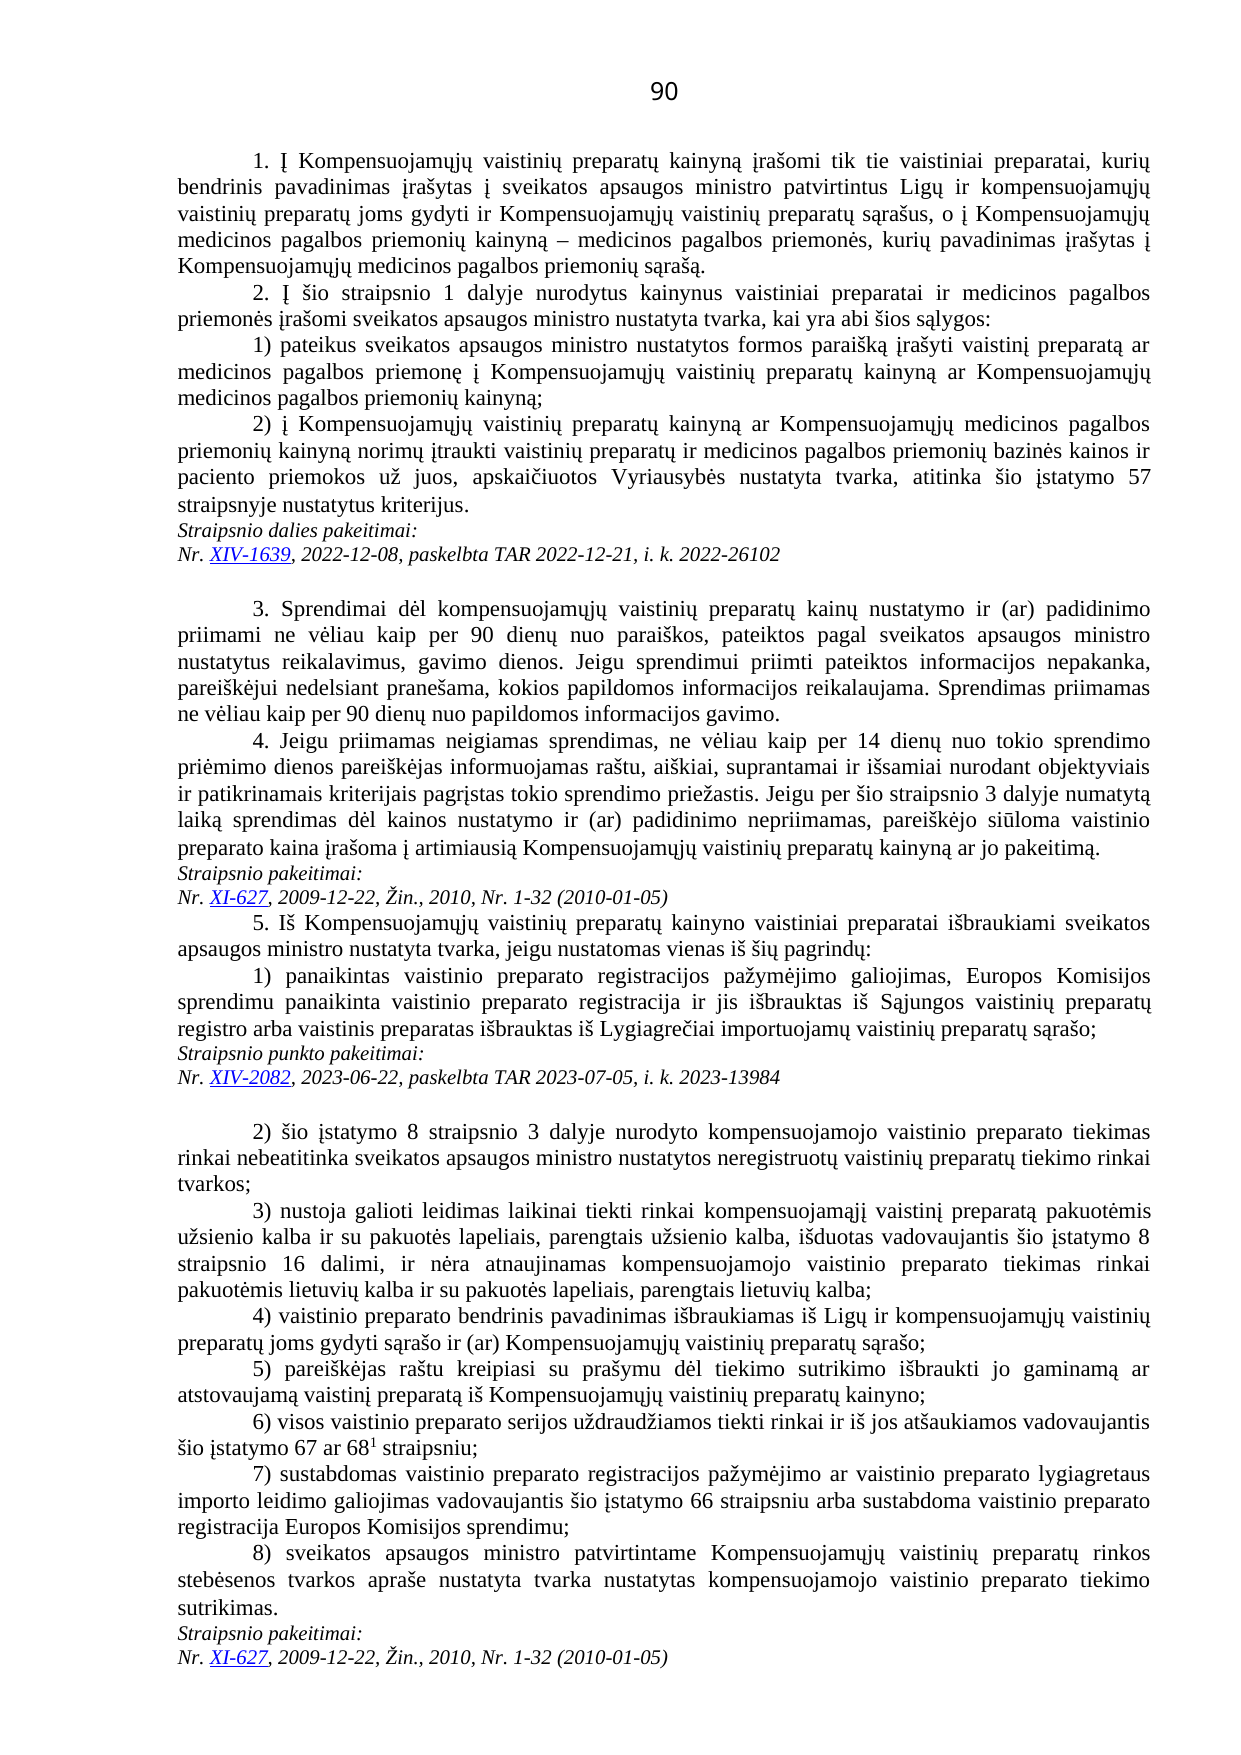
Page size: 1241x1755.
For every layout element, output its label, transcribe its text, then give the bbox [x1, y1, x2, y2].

text 3) nustoja galioti leidimas laikinai tiekti rinkai kompensuojamąjį vaistinį preparatą pakuotėmis užsienio kalba ir su pakuotės lapeliais, parengtais užsienio kalba, išduotas vadovaujantis šio įstatymo 8 straipsnio 16 dalimi, ir nėra atnaujinamas kompensuojamojo vaistinio preparato tiekimas rinkai pakuotėmis lietuvių kalba ir su pakuotės lapeliais, parengtais lietuvių kalba; [177, 1197, 1152, 1302]
text Straipsnio dalies pakeitimai: [177, 518, 1152, 542]
text 5) pareiškėjas raštu kreipiasi su prašymu dėl tiekimo sutrikimo išbraukti jo gaminamą ar atstovaujamą vaistinį preparatą iš Kompensuojamųjų vaistinių preparatų kainyno; [177, 1355, 1152, 1408]
text Straipsnio pakeitimai: [177, 1621, 1152, 1645]
text 5. Iš Kompensuojamųjų vaistinių preparatų kainyno vaistiniai preparatai išbraukiami sveikatos apsaugos ministro nustatyta tvarka, jeigu nustatomas vienas iš šių pagrindų: [177, 909, 1152, 962]
text Nr. XIV-2082, 2023-06-22, paskelbta TAR 2023-07-05, i. k. 2023-13984 [177, 1065, 1152, 1089]
text 2) į Kompensuojamųjų vaistinių preparatų kainyną ar Kompensuojamųjų medicinos pagalbos priemonių kainyną norimų įtraukti vaistinių preparatų ir medicinos pagalbos priemonių bazinės kainos ir paciento priemokos už juos, apskaičiuotos Vyriausybės nustatyta tvarka, atitinka šio įstatymo 57 straipsnyje nustatytus kriterijus. [177, 410, 1152, 518]
text 2) šio įstatymo 8 straipsnio 3 dalyje nurodyto kompensuojamojo vaistinio preparato tiekimas rinkai nebeatitinka sveikatos apsaugos ministro nustatytos neregistruotų vaistinių preparatų tiekimo rinkai tvarkos; [177, 1118, 1152, 1197]
text 2. Į šio straipsnio 1 dalyje nurodytus kainynus vaistiniai preparatai ir medicinos pagalbos priemonės įrašomi sveikatos apsaugos ministro nustatyta tvarka, kai yra abi šios sąlygos: [177, 279, 1152, 331]
text 1) panaikintas vaistinio preparato registracijos pažymėjimo galiojimas, Europos Komisijos sprendimu panaikinta vaistinio preparato registracija ir jis išbrauktas iš Sąjungos vaistinių preparatų registro arba vaistinis preparatas išbrauktas iš Lygiagrečiai importuojamų vaistinių preparatų sąrašo; [177, 962, 1152, 1041]
text 1. Į Kompensuojamųjų vaistinių preparatų kainyną įrašomi tik tie vaistiniai preparatai, kurių bendrinis pavadinimas įrašytas į sveikatos apsaugos ministro patvirtintus Ligų ir kompensuojamųjų vaistinių preparatų joms gydyti ir Kompensuojamųjų vaistinių preparatų sąrašus, o į Kompensuojamųjų medicinos pagalbos priemonių kainyną – medicinos pagalbos priemonės, kurių pavadinimas įrašytas į Kompensuojamųjų medicinos pagalbos priemonių sąrašą. [177, 147, 1152, 279]
text 4) vaistinio preparato bendrinis pavadinimas išbraukiamas iš Ligų ir kompensuojamųjų vaistinių preparatų joms gydyti sąrašo ir (ar) Kompensuojamųjų vaistinių preparatų sąrašo; [177, 1302, 1152, 1355]
text 1) pateikus sveikatos apsaugos ministro nustatytos formos paraišką įrašyti vaistinį preparatą ar medicinos pagalbos priemonę į Kompensuojamųjų vaistinių preparatų kainyną ar Kompensuojamųjų medicinos pagalbos priemonių kainyną; [177, 331, 1152, 410]
text 6) visos vaistinio preparato serijos uždraudžiamos tiekti rinkai ir iš jos atšaukiamos vadovaujantis šio įstatymo 67 ar 681 straipsniu; [177, 1408, 1152, 1460]
text 8) sveikatos apsaugos ministro patvirtintame Kompensuojamųjų vaistinių preparatų rinkos stebėsenos tvarkos apraše nustatyta tvarka nustatytas kompensuojamojo vaistinio preparato tiekimo sutrikimas. [177, 1539, 1152, 1621]
text Nr. XI-627, 2009-12-22, Žin., 2010, Nr. 1-32 (2010-01-05) [177, 1645, 1152, 1669]
text Straipsnio pakeitimai: [177, 861, 1152, 885]
text Nr. XIV-1639, 2022-12-08, paskelbta TAR 2022-12-21, i. k. 2022-26102 [177, 542, 1152, 566]
text Nr. XI-627, 2009-12-22, Žin., 2010, Nr. 1-32 (2010-01-05) [177, 885, 1152, 909]
text 7) sustabdomas vaistinio preparato registracijos pažymėjimo ar vaistinio preparato lygiagretaus importo leidimo galiojimas vadovaujantis šio įstatymo 66 straipsniu arba sustabdoma vaistinio preparato registracija Europos Komisijos sprendimu; [177, 1460, 1152, 1539]
text 4. Jeigu priimamas neigiamas sprendimas, ne vėliau kaip per 14 dienų nuo tokio sprendimo priėmimo dienos pareiškėjas informuojamas raštu, aiškiai, suprantamai ir išsamiai nurodant objektyviais ir patikrinamais kriterijais pagrįstas tokio sprendimo priežastis. Jeigu per šio straipsnio 3 dalyje numatytą laiką sprendimas dėl kainos nustatymo ir (ar) padidinimo nepriimamas, pareiškėjo siūloma vaistinio preparato kaina įrašoma į artimiausią Kompensuojamųjų vaistinių preparatų kainyną ar jo pakeitimą. [177, 727, 1152, 861]
text 3. Sprendimai dėl kompensuojamųjų vaistinių preparatų kainų nustatymo ir (ar) padidinimo priimami ne vėliau kaip per 90 dienų nuo paraiškos, pateiktos pagal sveikatos apsaugos ministro nustatytus reikalavimus, gavimo dienos. Jeigu sprendimui priimti pateiktos informacijos nepakanka, pareiškėjui nedelsiant pranešama, kokios papildomos informacijos reikalaujama. Sprendimas priimamas ne vėliau kaip per 90 dienų nuo papildomos informacijos gavimo. [177, 595, 1152, 727]
text Straipsnio punkto pakeitimai: [177, 1041, 1152, 1065]
